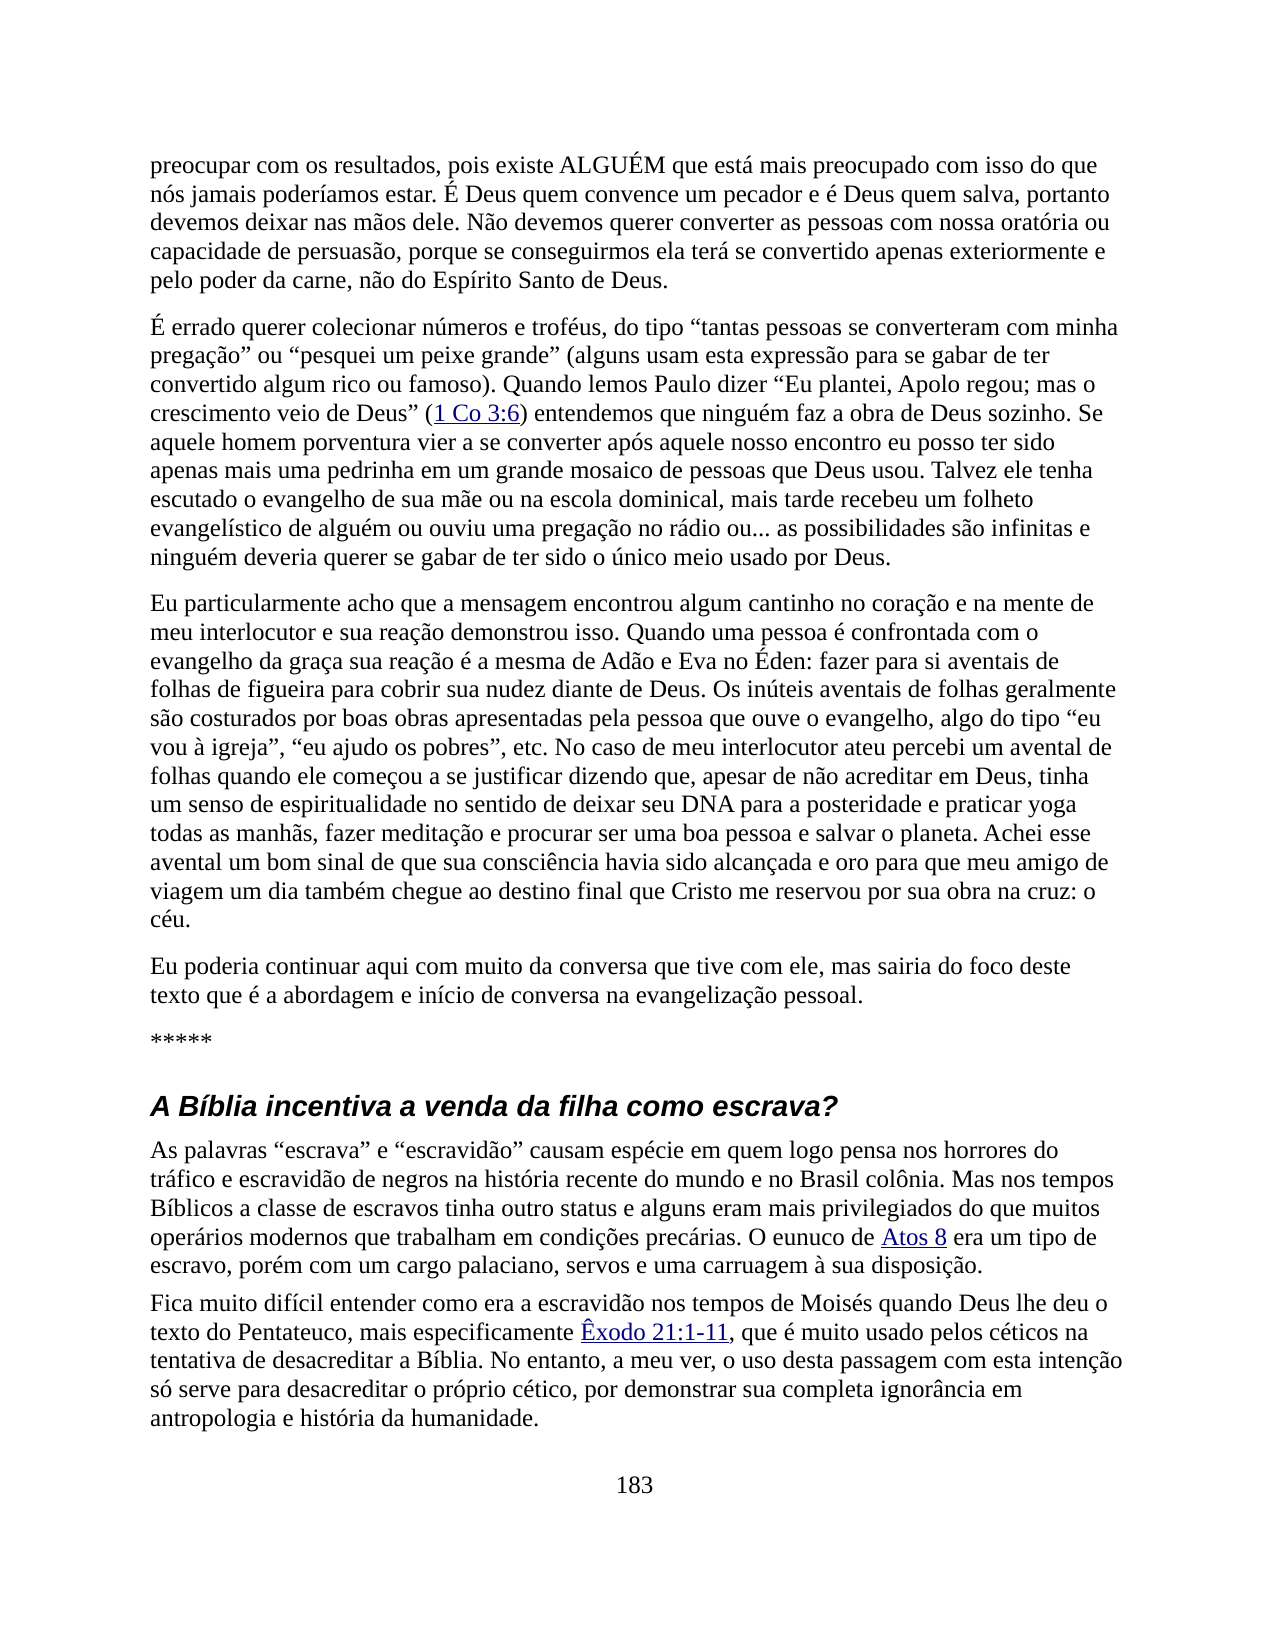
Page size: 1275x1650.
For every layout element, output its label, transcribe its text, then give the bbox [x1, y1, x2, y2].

text Fica muito difícil entender como era a escravidão nos tempos de Moisés quando Deus lhe deu o texto do Pentateuco, mais especificamente Êxodo 21:1-11, que é muito usado pelos céticos na tentativa de desacreditar a Bíblia. No entanto, a meu ver, o uso desta passagem com esta intenção só serve para desacreditar o próprio cético, por demonstrar sua completa ignorância em antropologia e história da humanidade. [150, 1288, 1125, 1432]
text ***** [150, 1027, 1125, 1055]
text Eu poderia continuar aqui com muito da conversa que tive com ele, mas sairia do foco deste texto que é a abordagem e início de conversa na evangelização pessoal. [150, 951, 1125, 1009]
text preocupar com os resultados, pois existe ALGUÉM que está mais preocupado com isso do que nós jamais poderíamos estar. É Deus quem convence um pecador e é Deus quem salva, portanto devemos deixar nas mãos dele. Não devemos querer converter as pessoas com nossa oratória ou capacidade de persuasão, porque se conseguirmos ela terá se convertido apenas exteriormente e pelo poder da carne, não do Espírito Santo de Deus. [150, 150, 1125, 294]
text Eu particularmente acho que a mensagem encontrou algum cantinho no coração e na mente de meu interlocutor e sua reação demonstrou isso. Quando uma pessoa é confrontada com o evangelho da graça sua reação é a mesma de Adão e Eva no Éden: fazer para si aventais de folhas de figueira para cobrir sua nudez diante de Deus. Os inúteis aventais de folhas geralmente são costurados por boas obras apresentadas pela pessoa que ouve o evangelho, algo do tipo “eu vou à igreja”, “eu ajudo os pobres”, etc. No caso de meu interlocutor ateu percebi um avental de folhas quando ele começou a se justificar dizendo que, apesar de não acreditar em Deus, tinha um senso de espiritualidade no sentido de deixar seu DNA para a posteridade e praticar yoga todas as manhãs, fazer meditação e procurar ser uma boa pessoa e salvar o planeta. Achei esse avental um bom sinal de que sua consciência havia sido alcançada e oro para que meu amigo de viagem um dia também chegue ao destino final que Cristo me reservou por sua obra na cruz: o céu. [150, 588, 1125, 933]
text As palavras “escrava” e “escravidão” causam espécie em quem logo pensa nos horrores do tráfico e escravidão de negros na história recente do mundo e no Brasil colônia. Mas nos tempos Bíblicos a classe de escravos tinha outro status e alguns eram mais privilegiados do que muitos operários modernos que trabalham em condições precárias. O eunuco de Atos 8 era um tipo de escravo, porém com um cargo palaciano, servos e uma carruagem à sua disposição. [150, 1135, 1125, 1279]
text É errado querer colecionar números e troféus, do tipo “tantas pessoas se converteram com minha pregação” ou “pesquei um peixe grande” (alguns usam esta expressão para se gabar de ter convertido algum rico ou famoso). Quando lemos Paulo dizer “Eu plantei, Apolo regou; mas o crescimento veio de Deus” (1 Co 3:6) entendemos que ninguém faz a obra de Deus sozinho. Se aquele homem porventura vier a se converter após aquele nosso encontro eu posso ter sido apenas mais uma pedrinha em um grande mosaico de pessoas que Deus usou. Talvez ele tenha escutado o evangelho de sua mãe ou na escola dominical, mais tarde recebeu um folheto evangelístico de alguém ou ouviu uma pregação no rádio ou... as possibilidades são infinitas e ninguém deveria querer se gabar de ter sido o único meio usado por Deus. [150, 312, 1125, 570]
subtitle A Bíblia incentiva a venda da filha como escrava? [150, 1089, 1125, 1123]
